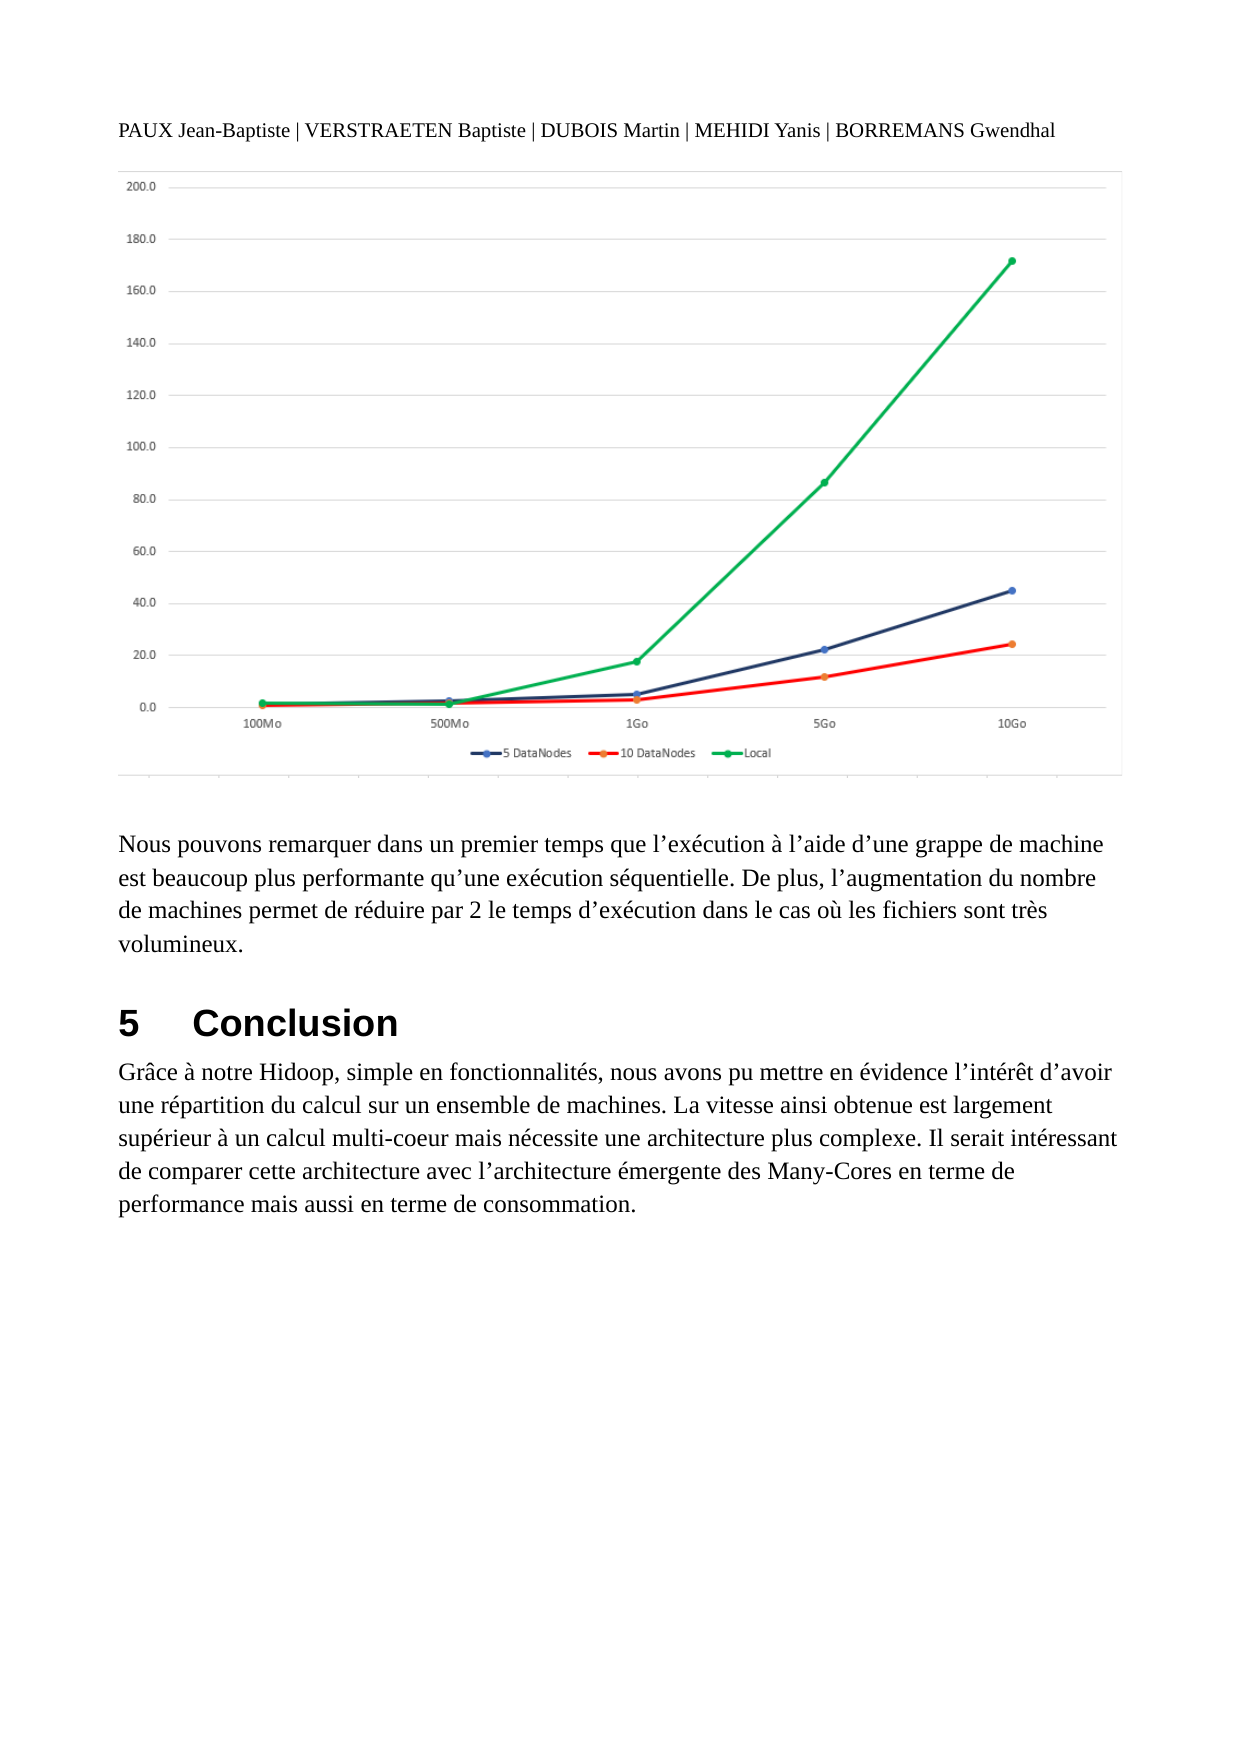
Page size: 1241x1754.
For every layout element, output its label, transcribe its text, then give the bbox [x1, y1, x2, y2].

subtitle Conclusion [118, 1001, 1122, 1045]
text Nous pouvons remarquer dans un premier temps que l’exécution à l’aide d’une grappe de machine est beaucoup plus performante qu’une exécution séquentielle. De plus, l’augmentation du nombre de machines permet de réduire par 2 le temps d’exécution dans le cas où les fichiers sont très volumineux. [118, 829, 1122, 957]
picture [118, 171, 1123, 778]
text Grâce à notre Hidoop, simple en fonctionnalités, nous avons pu mettre en évidence l’intérêt d’avoir une répartition du calcul sur un ensemble de machines. La vitesse ainsi obtenue est largement supérieur à un calcul multi-coeur mais nécessite une architecture plus complexe. Il serait intéressant de comparer cette architecture avec l’architecture émergente des Many-Cores en terme de performance mais aussi en terme de consommation. [118, 1057, 1122, 1218]
